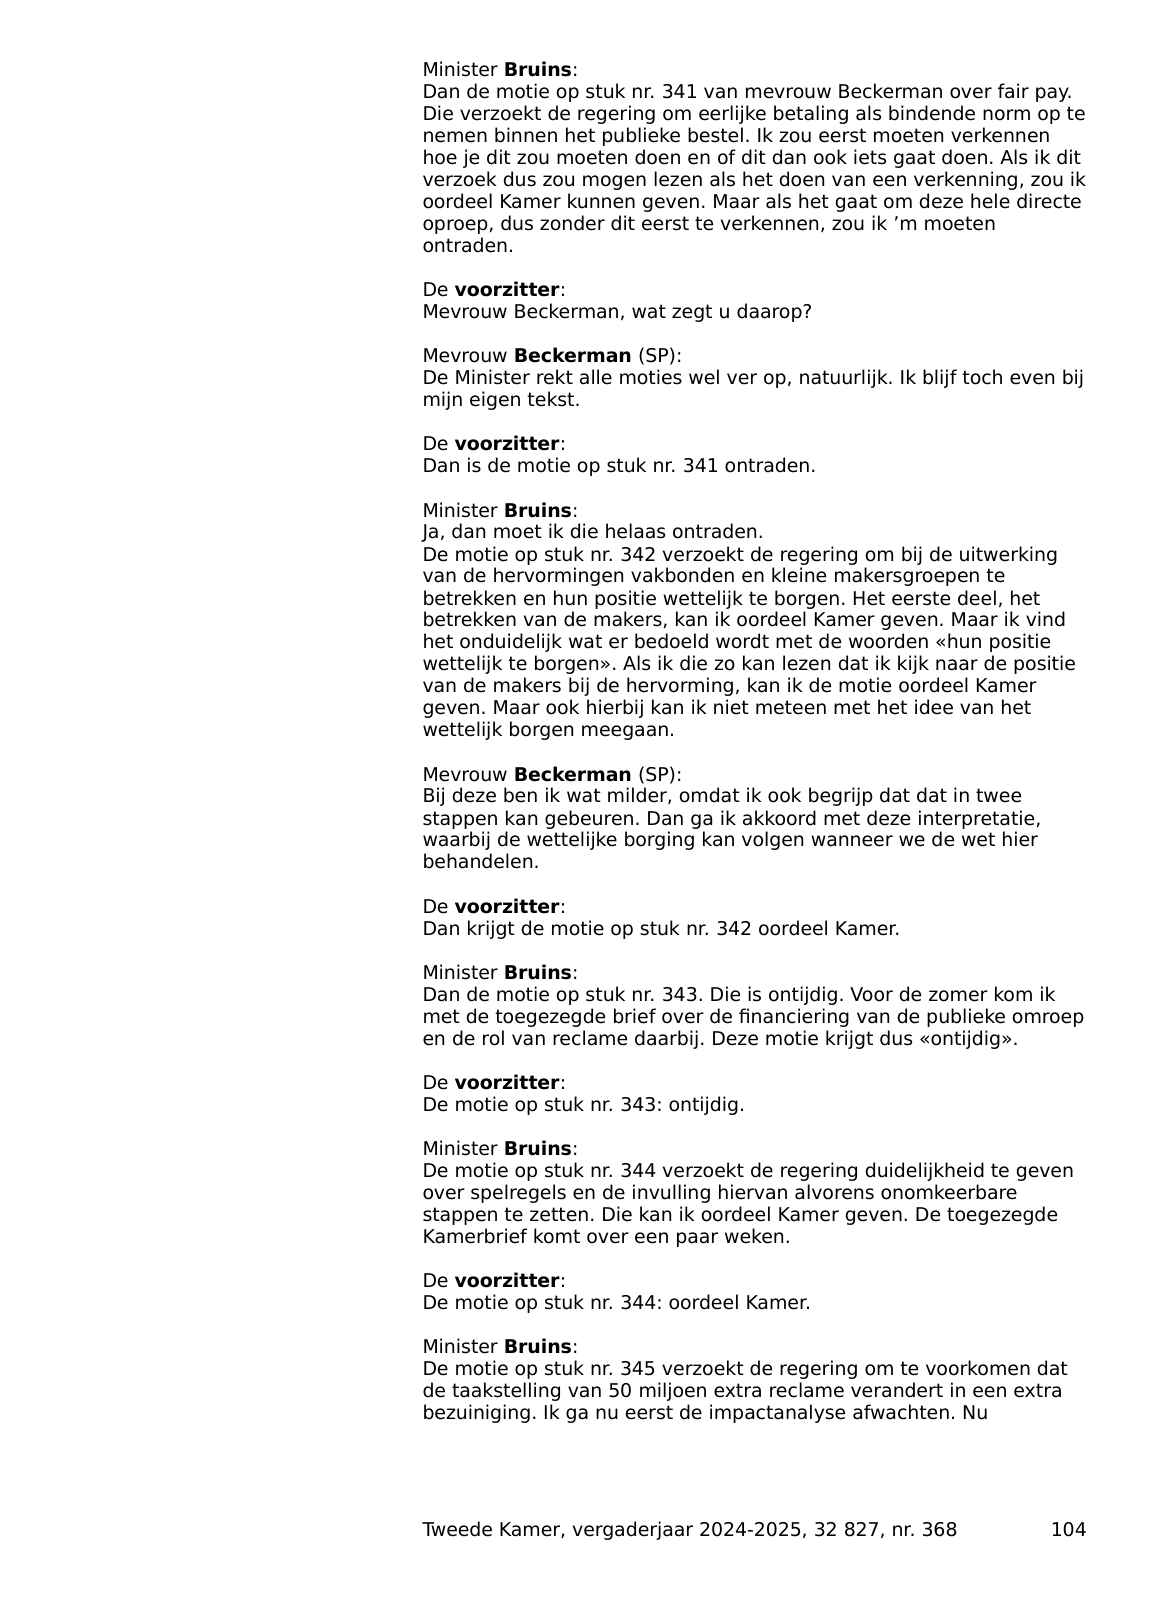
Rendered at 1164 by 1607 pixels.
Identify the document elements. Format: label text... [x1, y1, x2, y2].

text Minister Bruins: [422, 1138, 1087, 1160]
text Mevrouw Beckerman (SP): [422, 763, 1087, 785]
text Dan de motie op stuk nr. 341 van mevrouw Beckerman over fair pay. Die verzoekt de regering om eerlijke betaling als bindende norm op te nemen binnen het publieke bestel. Ik zou eerst moeten verkennen hoe je dit zou moeten doen en of dit dan ook iets gaat doen. Als ik dit verzoek dus zou mogen lezen als het doen van een verkenning, zou ik oordeel Kamer kunnen geven. Maar als het gaat om deze hele directe oproep, dus zonder dit eerst te verkennen, zou ik ’m moeten ontraden. [422, 81, 1087, 257]
text Minister Bruins: [422, 1336, 1087, 1358]
text Minister Bruins: [422, 499, 1087, 521]
text De motie op stuk nr. 342 verzoekt de regering om bij de uitwerking van de hervormingen vakbonden en kleine makersgroepen te betrekken en hun positie wettelijk te borgen. Het eerste deel, het betrekken van de makers, kan ik oordeel Kamer geven. Maar ik vind het onduidelijk wat er bedoeld wordt met de woorden «hun positie wettelijk te borgen». Als ik die zo kan lezen dat ik kijk naar de positie van de makers bij de hervorming, kan ik de motie oordeel Kamer geven. Maar ook hierbij kan ik niet meteen met het idee van het wettelijk borgen meegaan. [422, 543, 1087, 741]
text Mevrouw Beckerman (SP): [422, 345, 1087, 367]
text De motie op stuk nr. 344 verzoekt de regering duidelijkheid te geven over spelregels en de invulling hiervan alvorens onomkeerbare stappen te zetten. Die kan ik oordeel Kamer geven. De toegezegde Kamerbrief komt over een paar weken. [422, 1160, 1087, 1248]
text Dan krijgt de motie op stuk nr. 342 oordeel Kamer. [422, 917, 1087, 939]
text De voorzitter: [422, 279, 1087, 301]
text Minister Bruins: [422, 59, 1087, 81]
text De voorzitter: [422, 1270, 1087, 1292]
text De voorzitter: [422, 896, 1087, 917]
text De Minister rekt alle moties wel ver op, natuurlijk. Ik blijf toch even bij mijn eigen tekst. [422, 367, 1087, 411]
text Dan de motie op stuk nr. 343. Die is ontijdig. Voor de zomer kom ik met de toegezegde brief over de financiering van de publieke omroep en de rol van reclame daarbij. Deze motie krijgt dus «ontijdig». [422, 984, 1087, 1049]
text De voorzitter: [422, 1072, 1087, 1094]
text Bij deze ben ik wat milder, omdat ik ook begrijp dat dat in twee stappen kan gebeuren. Dan ga ik akkoord met deze interpretatie, waarbij de wettelijke borging kan volgen wanneer we de wet hier behandelen. [422, 785, 1087, 873]
text Dan is de motie op stuk nr. 341 ontraden. [422, 455, 1087, 477]
text Ja, dan moet ik die helaas ontraden. [422, 521, 1087, 543]
text De motie op stuk nr. 343: ontijdig. [422, 1094, 1087, 1116]
text De voorzitter: [422, 433, 1087, 455]
text Minister Bruins: [422, 962, 1087, 984]
text De motie op stuk nr. 345 verzoekt de regering om te voorkomen dat de taakstelling van 50 miljoen extra reclame verandert in een extra bezuiniging. Ik ga nu eerst de impactanalyse afwachten. Nu [422, 1358, 1087, 1424]
text De motie op stuk nr. 344: oordeel Kamer. [422, 1292, 1087, 1314]
text Mevrouw Beckerman, wat zegt u daarop? [422, 301, 1087, 323]
